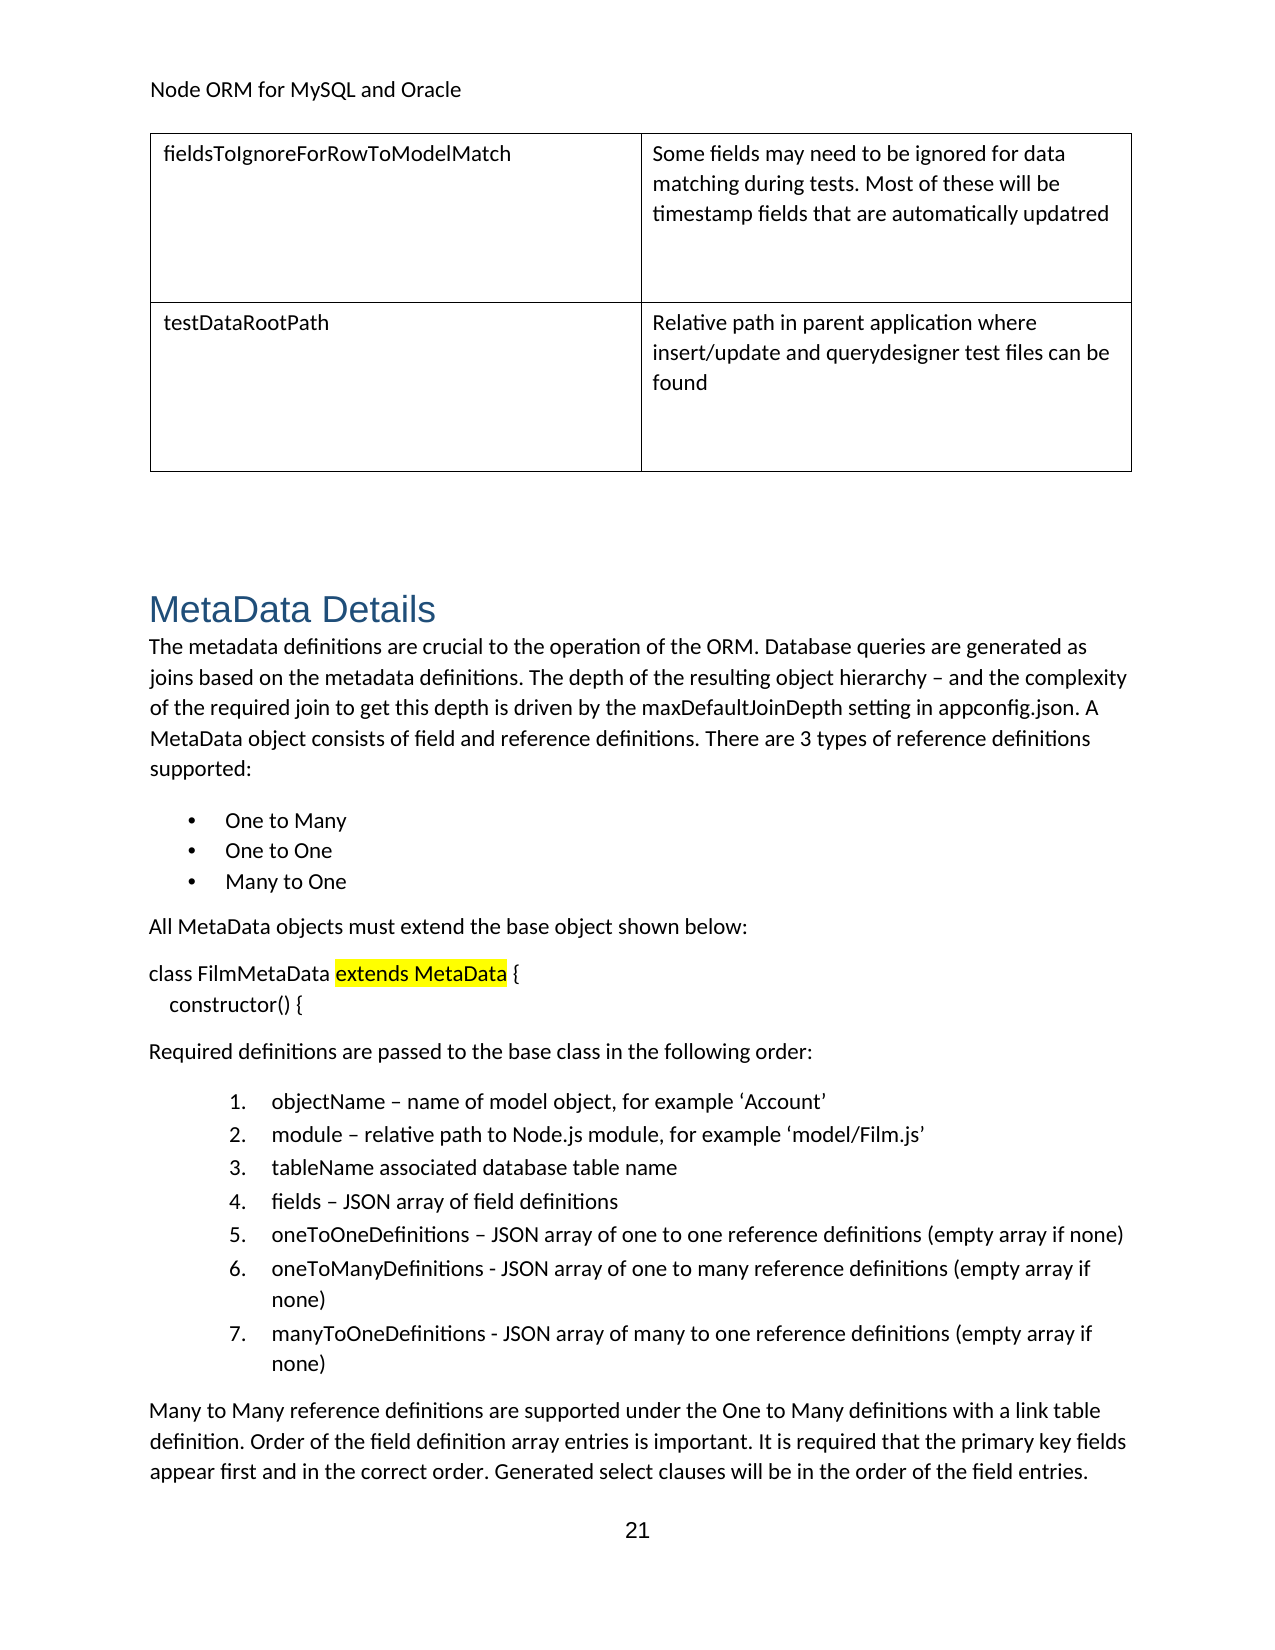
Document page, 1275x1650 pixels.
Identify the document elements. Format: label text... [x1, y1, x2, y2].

text Many to Many reference definitions are supported under the One to Many definitions with a link table definition. Order of the field definition array entries is important. It is required that the primary key fields appear first and in the correct order. Generated select clauses will be in the order of the field entries. [148, 1396, 1132, 1485]
subtitle MetaData Details [148, 587, 1143, 631]
table_cell Some fields may need to be ignored for data matching during tests. Most of these will be timestamp fields that are automatically updatred [642, 134, 1131, 302]
table_cell Relative path in parent application where insert/update and querydesigner test files can be found [642, 303, 1131, 471]
list tableName associated database table name [229, 1153, 1132, 1181]
table_cell fieldsToIgnoreForRowToModelMatch [151, 134, 641, 302]
list One to Many [188, 806, 1132, 834]
list oneToOneDefinitions – JSON array of one to one reference definitions (empty array if none) [229, 1220, 1132, 1248]
text The metadata definitions are crucial to the operation of the ORM. Database queries are generated as joins based on the metadata definitions. The depth of the resulting object hierarchy – and the complexity of the required join to get this depth is driven by the maxDefaultJoinDepth setting in appconfig.json. A MetaData object consists of field and reference definitions. There are 3 types of reference definitions supported: [148, 632, 1132, 782]
text Required definitions are passed to the base class in the following order: [148, 1037, 1132, 1065]
list objectName – name of model object, for example ‘Account’ [229, 1087, 1132, 1115]
list Many to One [188, 867, 1132, 895]
list fields – JSON array of field definitions [229, 1187, 1132, 1215]
list One to One [188, 837, 1132, 864]
list module – relative path to Node.js module, for example ‘model/Film.js’ [229, 1120, 1132, 1148]
text All MetaData objects must extend the base object shown below: [148, 912, 1132, 940]
text class FilmMetaData extends MetaData { [148, 959, 1132, 987]
text constructor() { [148, 990, 1132, 1018]
list manyToOneDefinitions - JSON array of many to one reference definitions (empty array if none) [229, 1319, 1132, 1378]
list oneToManyDefinitions - JSON array of one to many reference definitions (empty array if none) [229, 1254, 1132, 1313]
table_cell testDataRootPath [151, 303, 641, 471]
